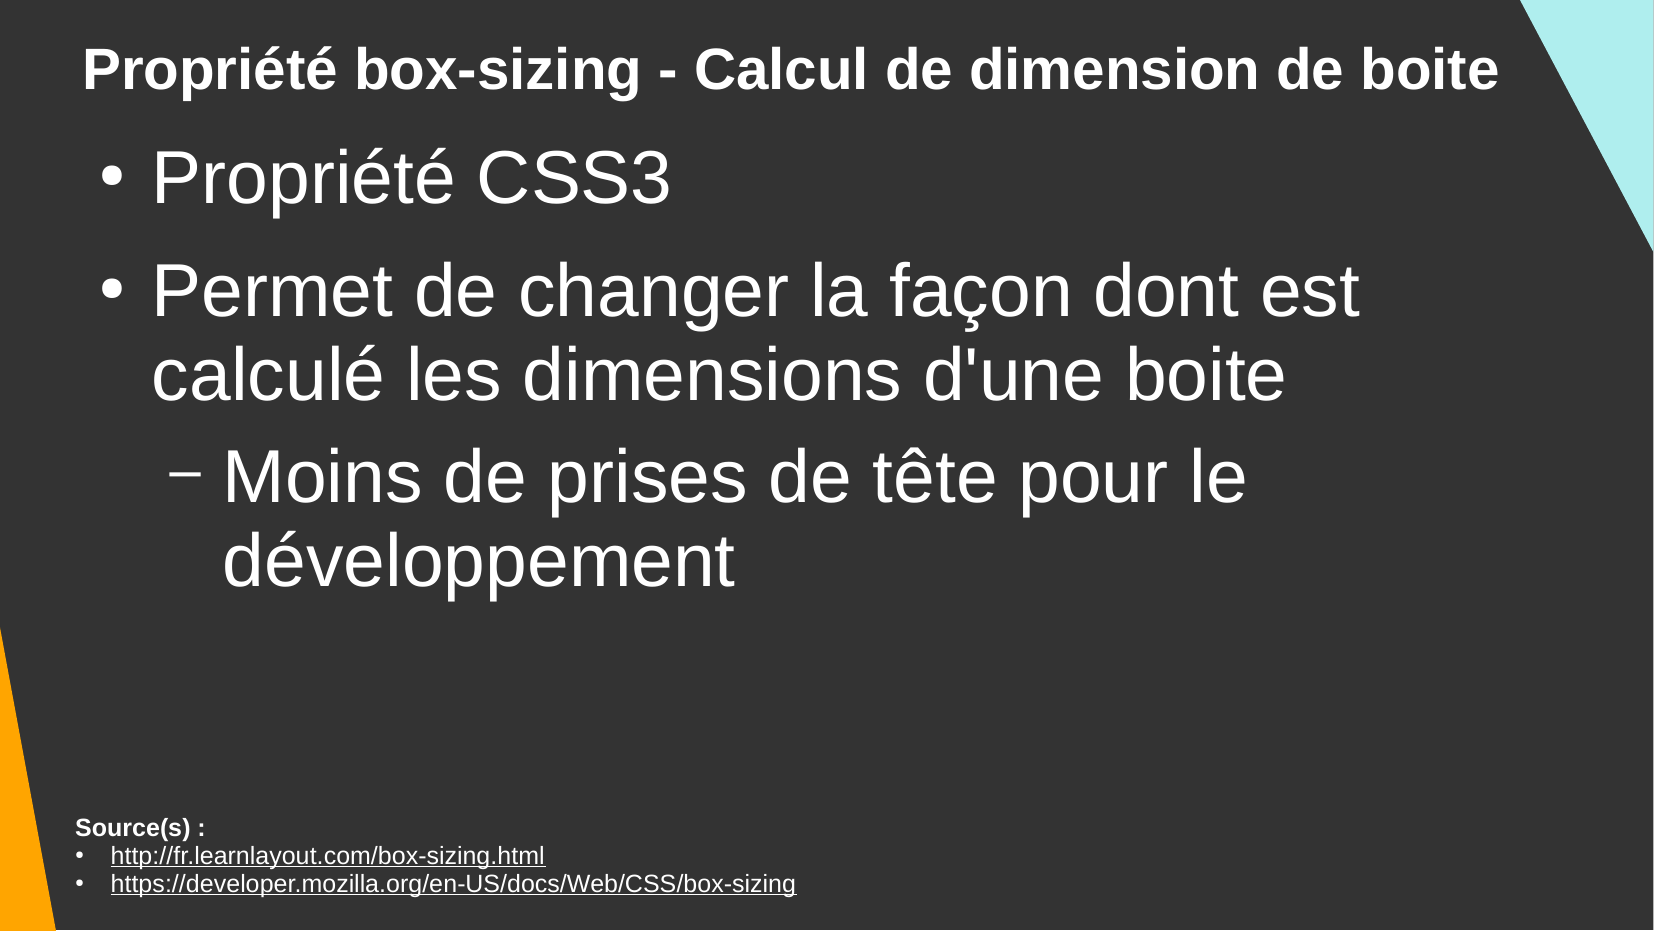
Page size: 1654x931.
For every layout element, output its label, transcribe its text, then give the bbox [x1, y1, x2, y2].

text_box [0, 627, 57, 931]
text_box Source(s) : http://fr.learnlayout.com/box-sizing.html https://developer.mozilla.org/en-US/docs/Web/CSS/box-sizing [60, 806, 1546, 906]
text_box [1520, 0, 1654, 254]
list Propriété CSS3 Permet de changer la façon dont est calculé les dimensions d'une boite Moins de prises de tête pour le développement [80, 135, 1605, 626]
title Propriété box-sizing - Calcul de dimension de boite [82, 37, 1571, 107]
